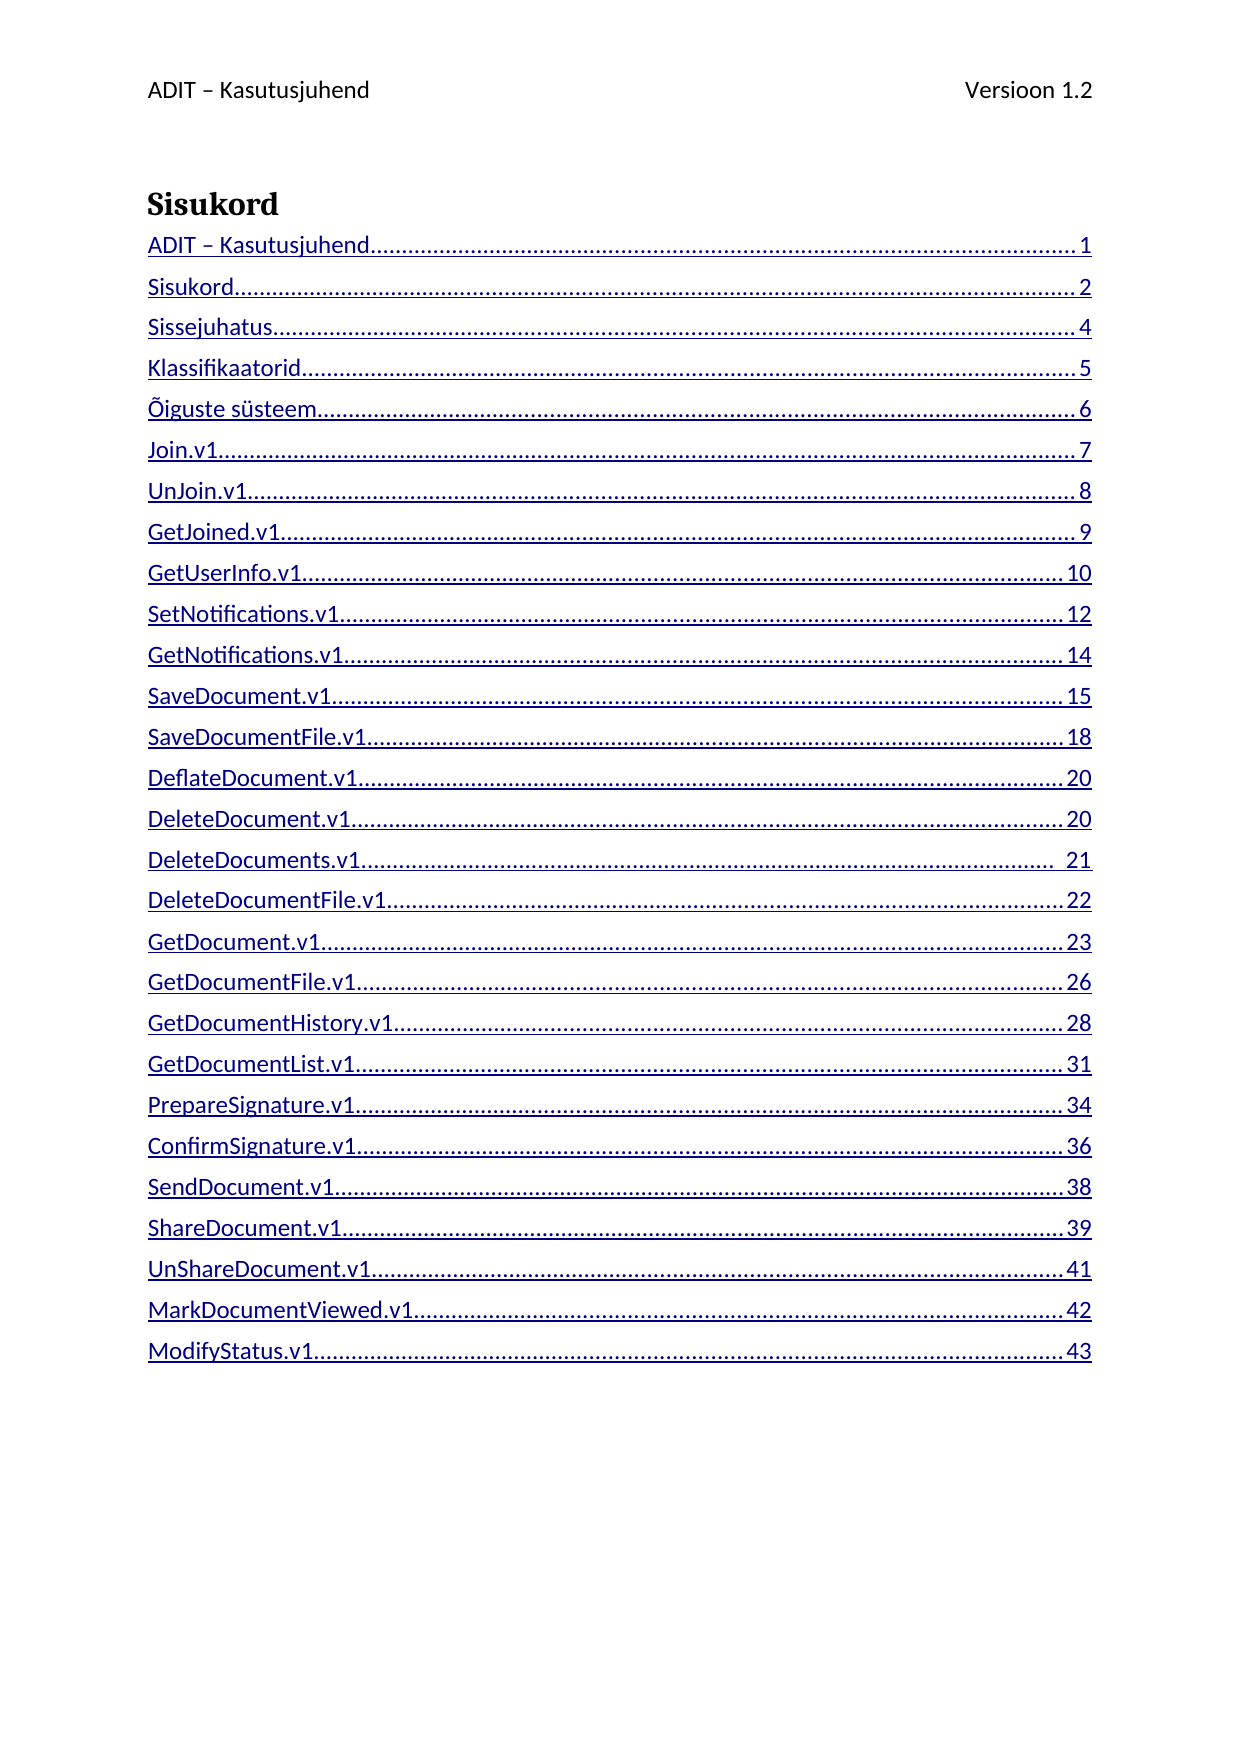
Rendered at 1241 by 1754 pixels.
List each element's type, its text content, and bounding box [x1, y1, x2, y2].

text PrepareSignature.v1 34 [148, 1089, 1093, 1120]
text DeflateDocument.v1 20 [148, 762, 1093, 792]
text SendDocument.v1 38 [148, 1171, 1093, 1202]
subtitle Sisukord [148, 185, 1093, 223]
text SetNotifications.v1 12 [148, 598, 1093, 629]
text DeleteDocument.v1 20 [148, 803, 1093, 833]
text GetUserInfo.v1 10 [148, 557, 1093, 588]
text DeleteDocumentFile.v1 22 [148, 885, 1093, 915]
text GetDocument.v1 23 [148, 926, 1093, 956]
text Sissejuhatus 4 [148, 312, 1093, 342]
text MarkDocumentViewed.v1 42 [148, 1294, 1093, 1324]
text Join.v1 7 [148, 434, 1093, 465]
text ShareDocument.v1 39 [148, 1212, 1093, 1243]
text GetDocumentHistory.v1 28 [148, 1007, 1093, 1038]
text UnJoin.v1 8 [148, 475, 1093, 506]
text ModifyStatus.v1 43 [148, 1335, 1093, 1366]
text Klassifikaatorid 5 [148, 352, 1093, 383]
text Õiguste süsteem 6 [148, 393, 1093, 424]
text SaveDocument.v1 15 [148, 680, 1093, 711]
text GetDocumentFile.v1 26 [148, 967, 1093, 997]
text GetDocumentList.v1 31 [148, 1048, 1093, 1079]
text Sisukord 2 [148, 271, 1093, 301]
text GetJoined.v1 9 [148, 516, 1093, 547]
text SaveDocumentFile.v1 18 [148, 721, 1093, 751]
text DeleteDocuments.v1.............................................................................................................. 21 [148, 844, 1093, 870]
text ADIT – Kasutusjuhend 1 [148, 230, 1093, 260]
text GetNotifications.v1 14 [148, 639, 1093, 669]
text UnShareDocument.v1 41 [148, 1253, 1093, 1284]
text ConfirmSignature.v1 36 [148, 1130, 1093, 1161]
